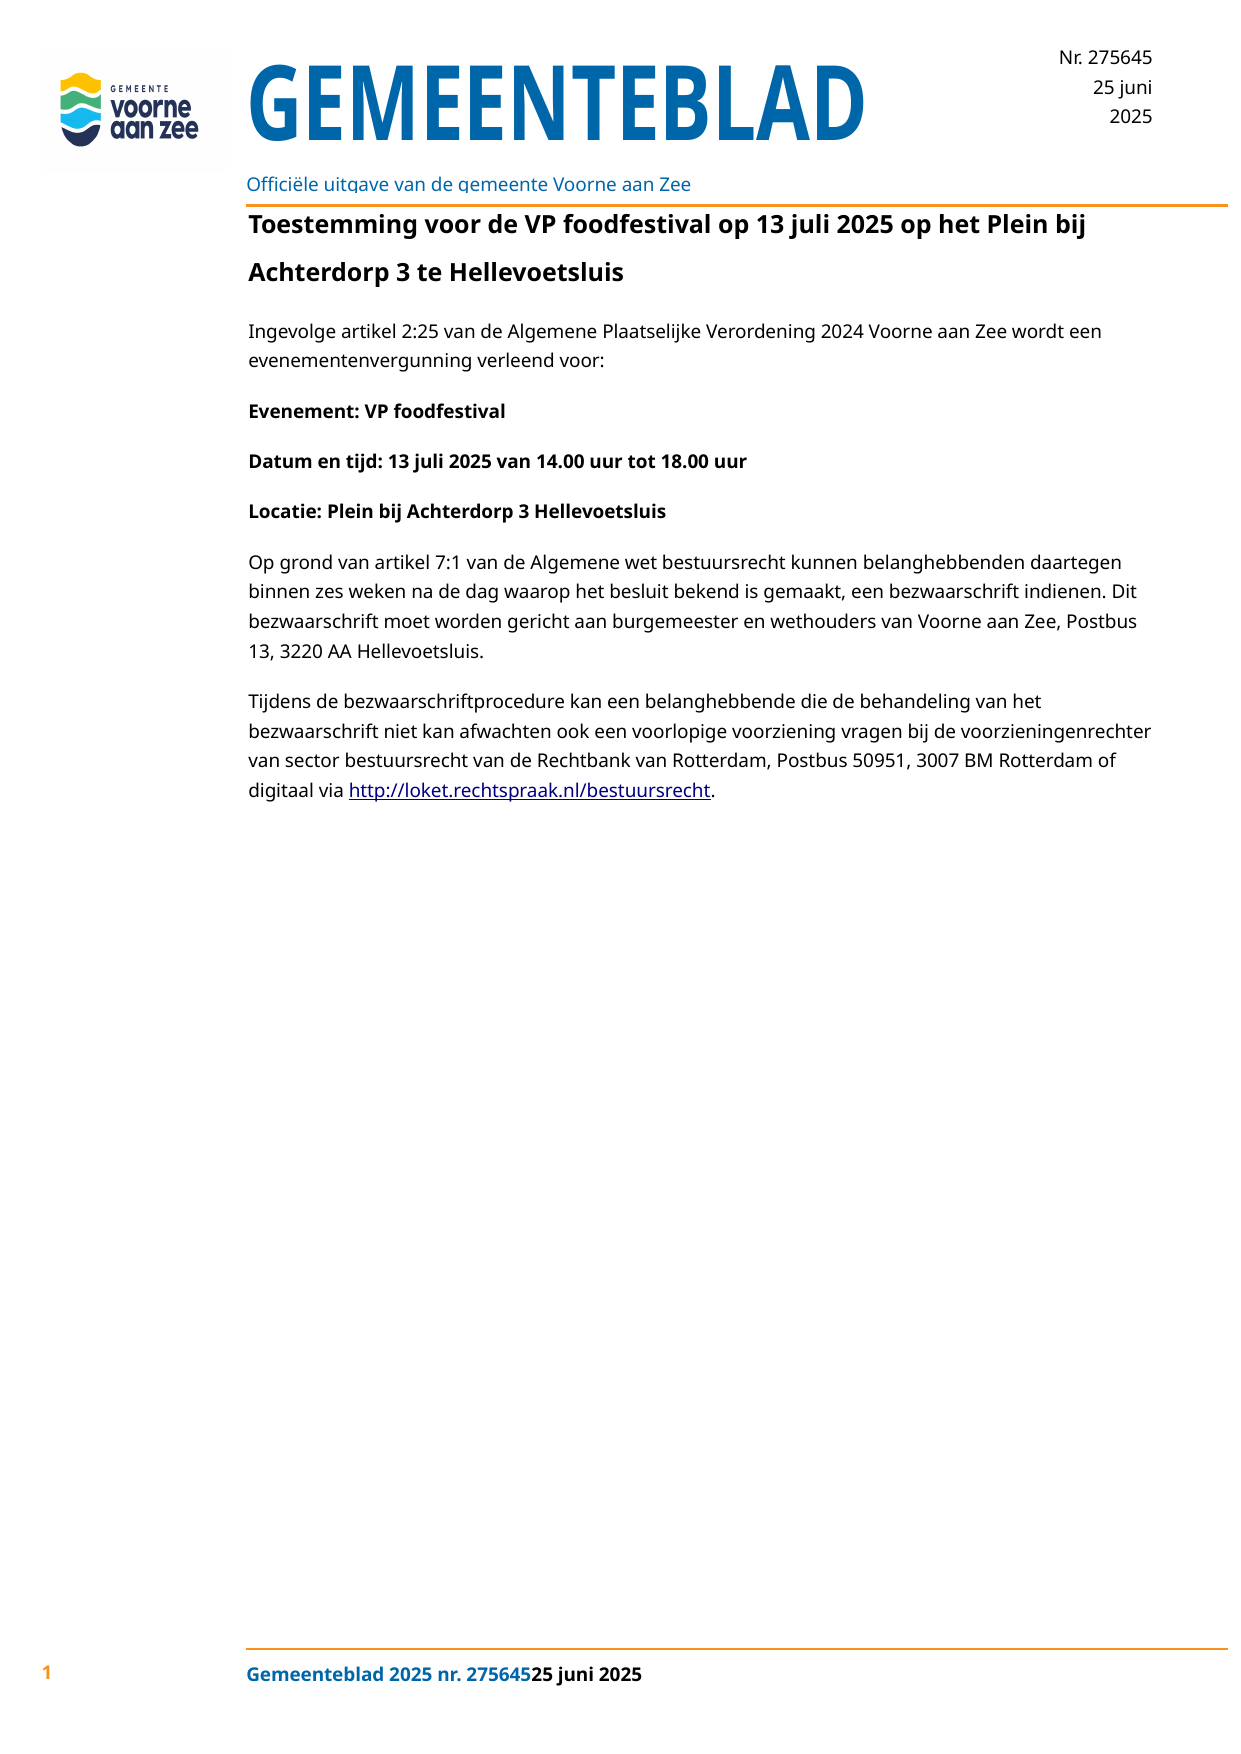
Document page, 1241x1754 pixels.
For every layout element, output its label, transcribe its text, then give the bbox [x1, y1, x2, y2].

text Op grond van artikel 7:1 van de Algemene wet bestuursrecht kunnen belanghebbenden daartegen binnen zes weken na de dag waarop het besluit bekend is gemaakt, een bezwaarschrift indienen. Dit bezwaarschrift moet worden gericht aan burgemeester en wethouders van Voorne aan Zee, Postbus 13, 3220 AA Hellevoetsluis. [248, 549, 1152, 664]
picture [41, 47, 231, 172]
text Datum en tijd: 13 juli 2025 van 14.00 uur tot 18.00 uur [248, 448, 1152, 474]
text Toestemming voor de VP foodfestival op 13 juli 2025 op het Plein bij Achterdorp 3 te Hellevoetsluis [248, 207, 1152, 288]
text Locatie: Plein bij Achterdorp 3 Hellevoetsluis [248, 499, 1152, 524]
text Ingevolge artikel 2:25 van de Algemene Plaatselijke Verordening 2024 Voorne aan Zee wordt een evenementenvergunning verleend voor: [248, 318, 1152, 373]
text Evenement: VP foodfestival [248, 398, 1152, 424]
text Tijdens de bezwaarschriftprocedure kan een belanghebbende die de behandeling van het bezwaarschrift niet kan afwachten ook een voorlopige voorziening vragen bij de voorzieningenrechter van sector bestuursrecht van de Rechtbank van Rotterdam, Postbus 50951, 3007 BM Rotterdam of digitaal via http://loket.rechtspraak.nl/bestuursrecht. [248, 688, 1152, 803]
